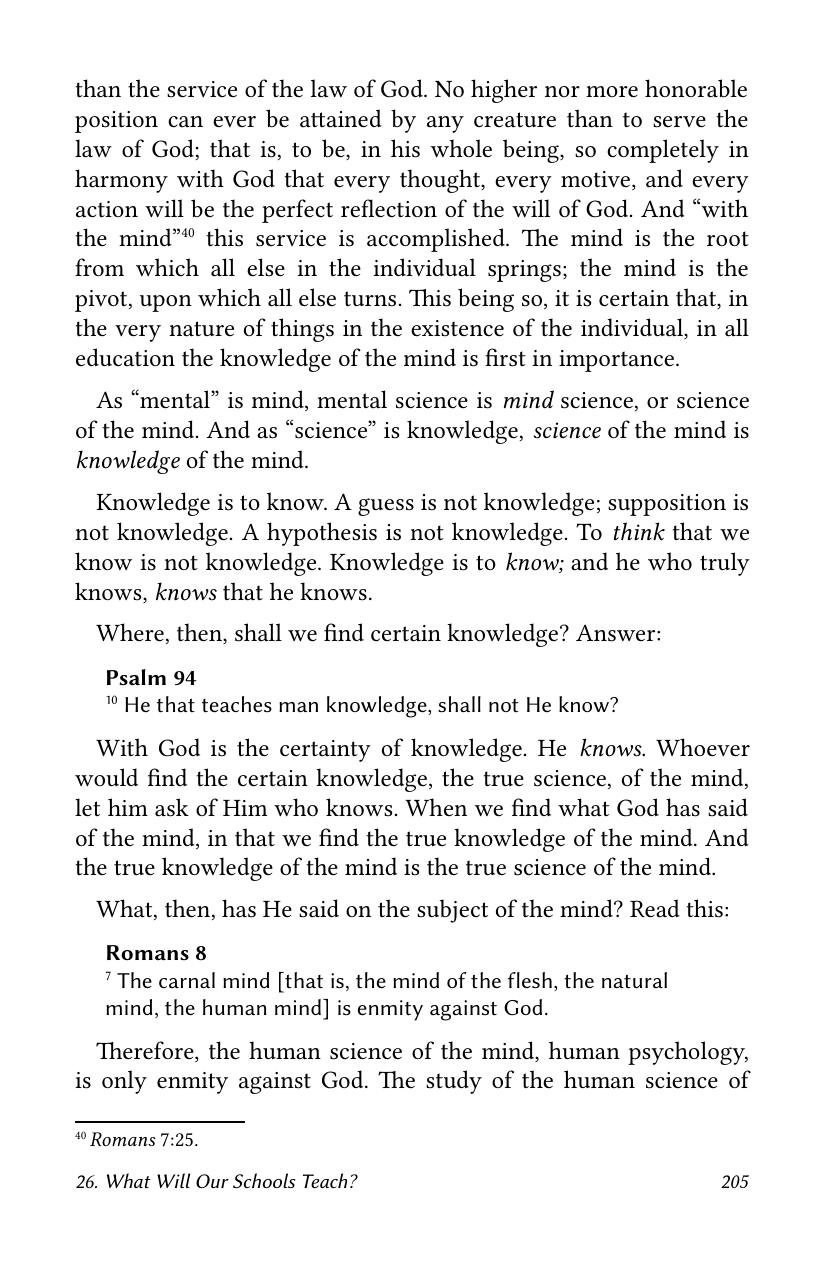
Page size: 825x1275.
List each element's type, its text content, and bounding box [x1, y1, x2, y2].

text Psalm 94 [105, 664, 750, 691]
text With God is the certainty of knowledge. He knows. Whoever would find the certain knowledge, the true science, of the mind, let him ask of Him who knows. When we find what God has said of the mind, in that we find the true knowledge of the mind. And the true knowledge of the mind is the true science of the mind. [75, 734, 750, 882]
text 7 The carnal mind [that is, the mind of the flesh, the natural mind, the human mind] is enmity against God. [105, 968, 720, 1021]
text What, then, has He said on the subject of the mind? Read this: [75, 895, 750, 924]
text Romans 7:25. [75, 1128, 750, 1152]
text Therefore, the human science of the mind, human psychology, is only enmity against God. The study of the human science of [75, 1037, 750, 1095]
text 10 He that teaches man knowledge, shall not He know? [105, 692, 720, 718]
text Where, then, shall we find certain knowledge? Answer: [75, 619, 750, 648]
text Knowledge is to know. A guess is not knowledge; supposition is not knowledge. A hypothesis is not knowledge. To think that we know is not knowledge. Knowledge is to know; and he who truly knows, knows that he knows. [75, 488, 750, 606]
text Romans 8 [105, 940, 750, 966]
text than the service of the law of God. No higher nor more honorable position can ever be attained by any creature than to serve the law of God; that is, to be, in his whole being, so completely in harmony with God that every thought, every motive, and every action will be the perfect reflection of the will of God. And “with the mind” this service is accomplished. The mind is the root from which all else in the individual springs; the mind is the pivot, upon which all else turns. This being so, it is certain that, in the very nature of things in the existence of the individual, in all education the knowledge of the mind is first in importance. [75, 75, 750, 373]
text As “mental” is mind, mental science is mind science, or science of the mind. And as “science” is knowledge, science of the mind is knowledge of the mind. [75, 386, 750, 474]
